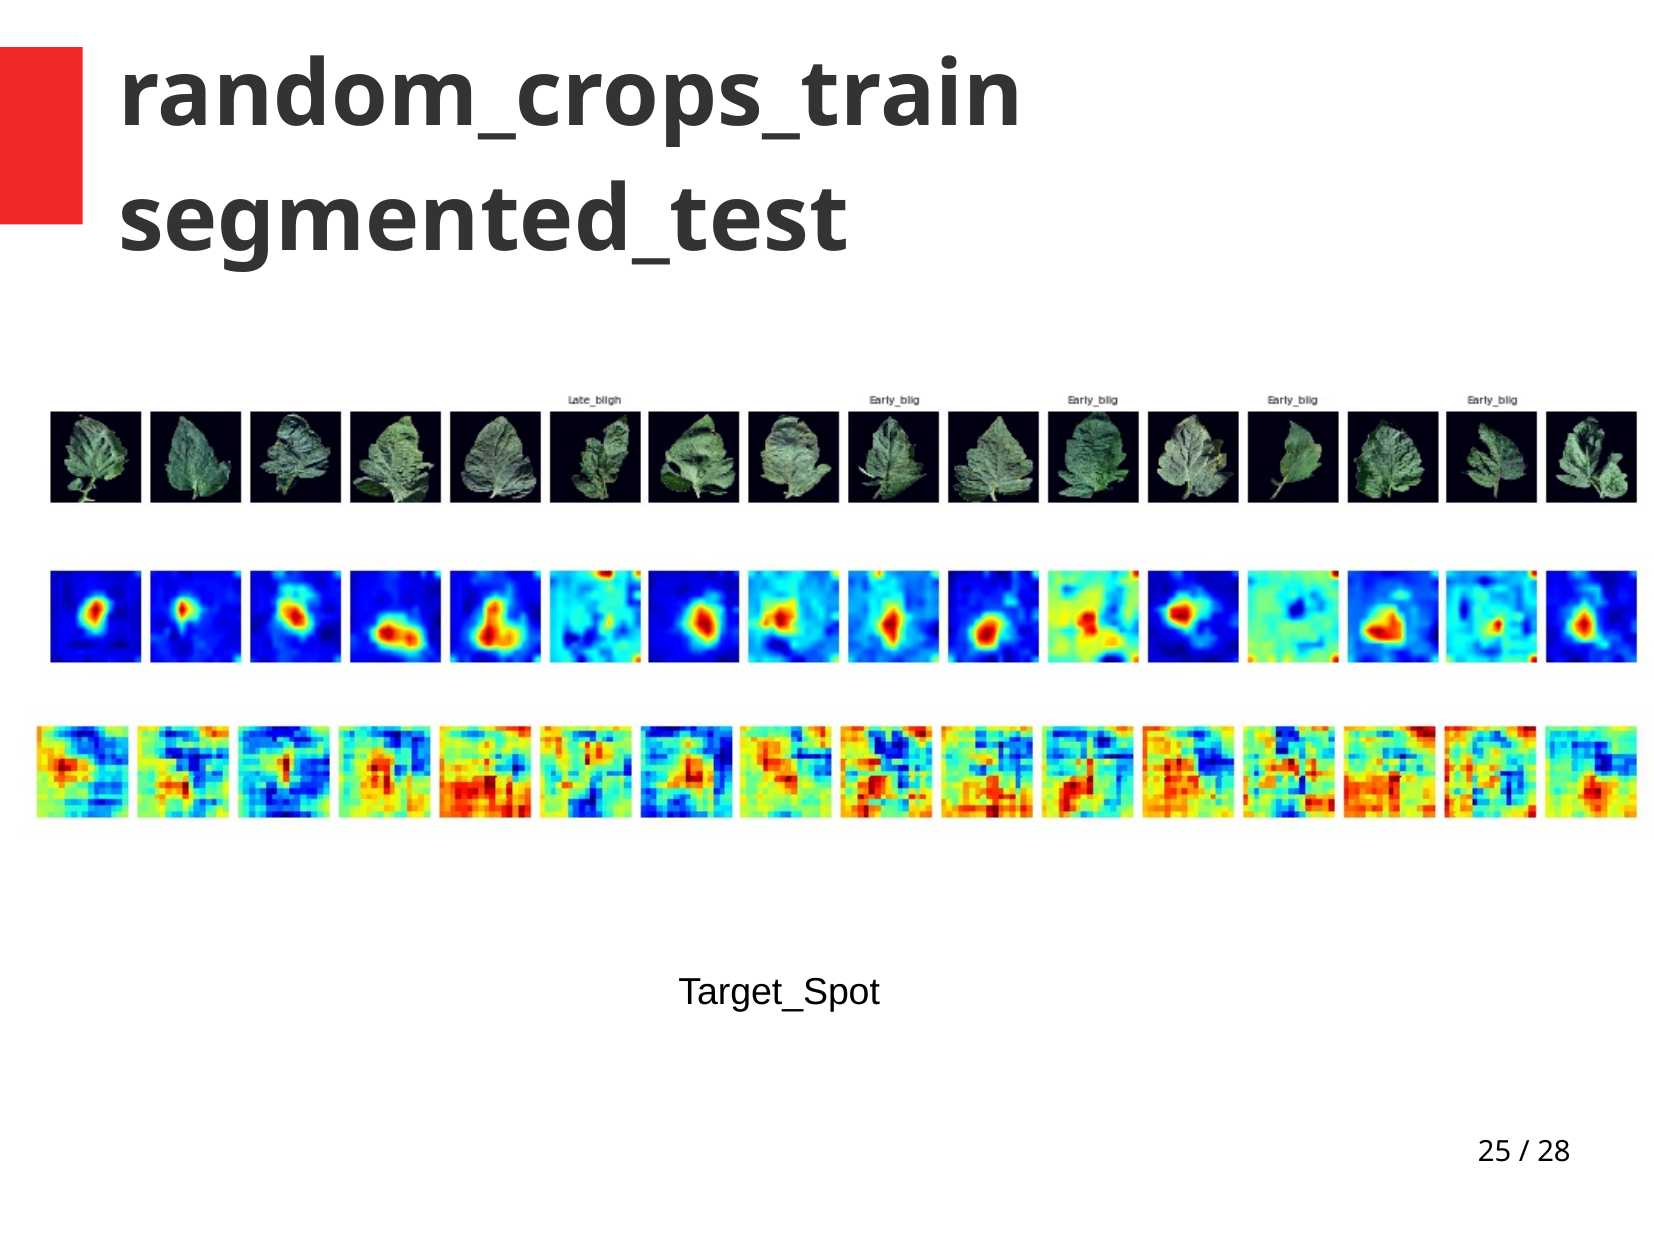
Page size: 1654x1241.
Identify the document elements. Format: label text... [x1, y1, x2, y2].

picture [0, 711, 1654, 856]
picture [0, 384, 1654, 541]
title random_crops_train segmented_test [118, 45, 1571, 260]
text_box Target_Spot [663, 963, 1006, 1021]
picture [0, 554, 1654, 700]
